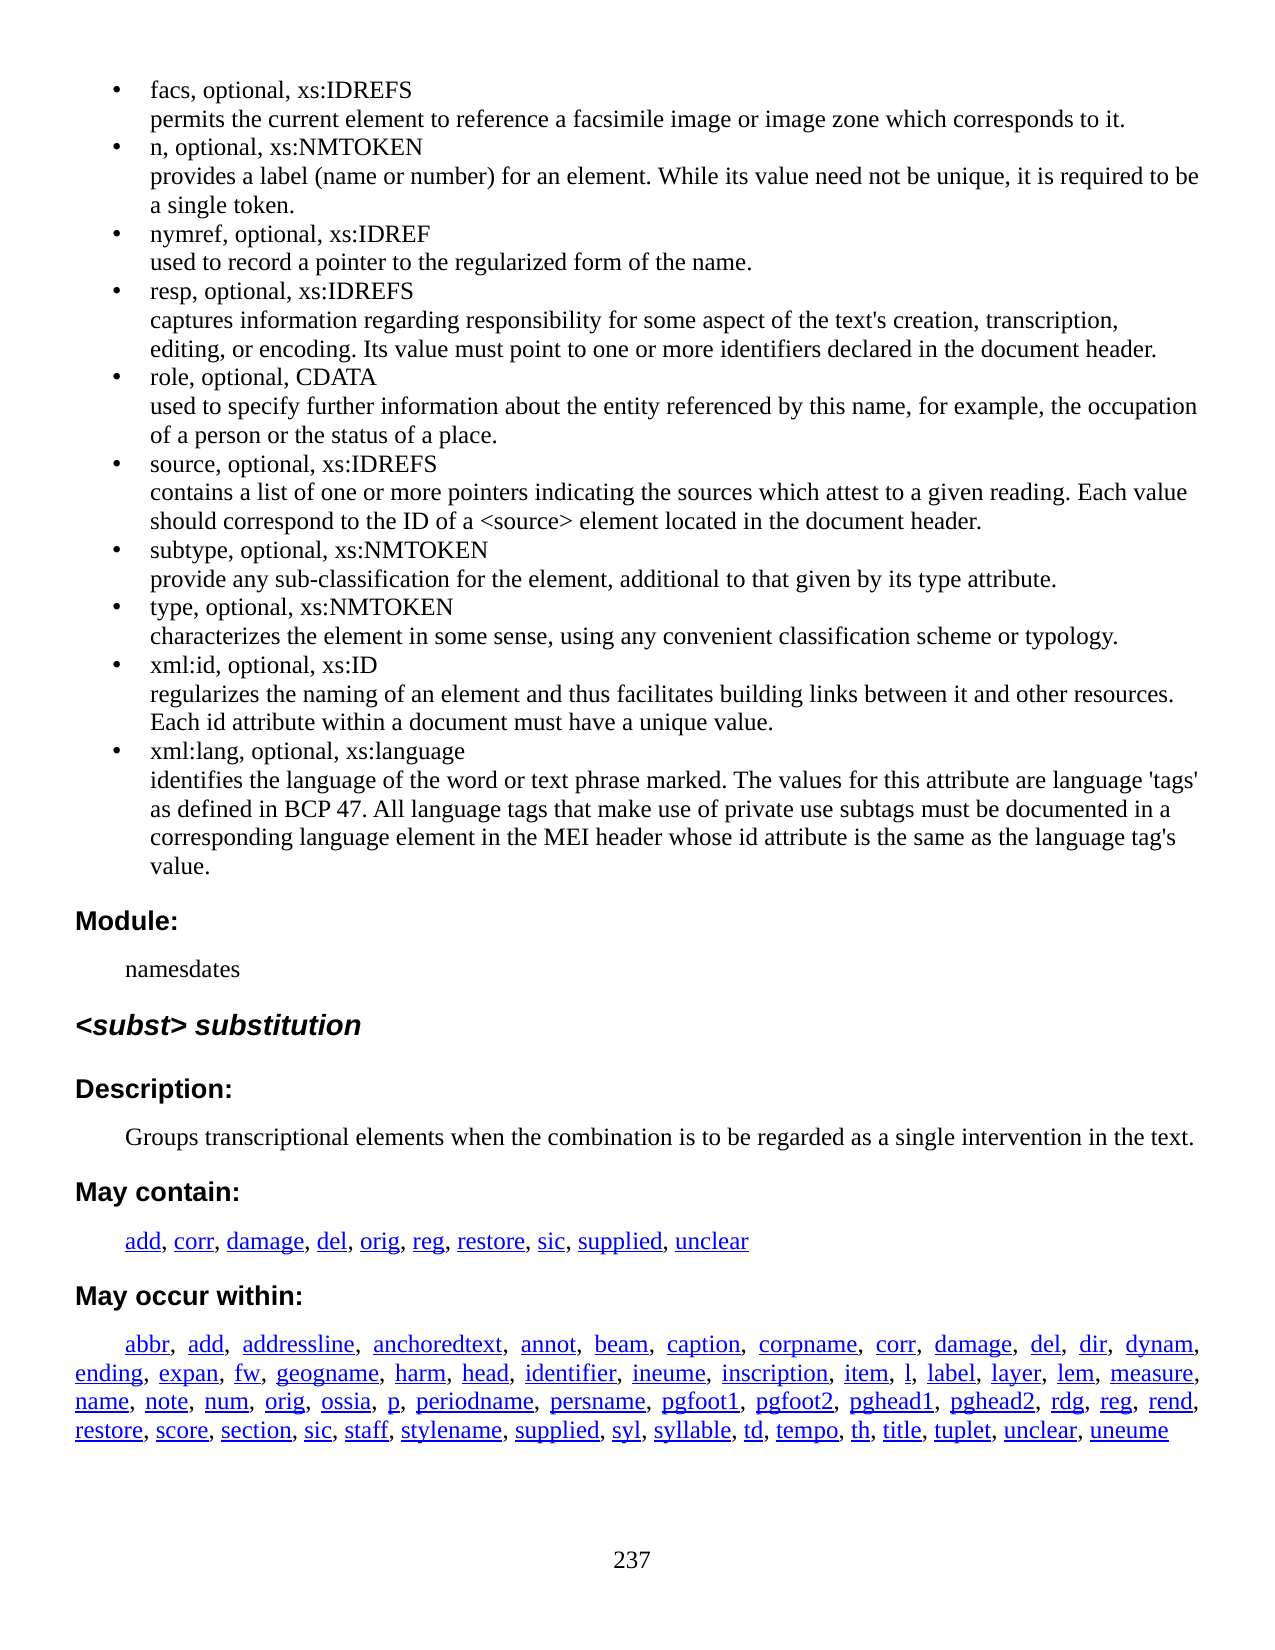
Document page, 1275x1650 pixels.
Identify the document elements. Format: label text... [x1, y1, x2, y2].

list nymref, optional, xs:IDREF used to record a pointer to the regularized form of the name. [112, 219, 1200, 276]
list xml:id, optional, xs:ID regularizes the naming of an element and thus facilitates building links between it and other resources. Each id attribute within a document must have a unique value. [112, 650, 1200, 736]
subtitle Description: [75, 1073, 1200, 1104]
text namesdates [75, 954, 1200, 983]
list type, optional, xs:NMTOKEN characterizes the element in some sense, using any convenient classification scheme or typology. [112, 592, 1200, 650]
list n, optional, xs:NMTOKEN provides a label (name or number) for an element. While its value need not be unique, it is required to be a single token. [112, 132, 1200, 219]
subtitle Module: [75, 905, 1200, 936]
list source, optional, xs:IDREFS contains a list of one or more pointers indicating the sources which attest to a given reading. Each value should correspond to the ID of a <source> element located in the document header. [112, 449, 1200, 535]
list resp, optional, xs:IDREFS captures information regarding responsibility for some aspect of the text's creation, transcription, editing, or encoding. Its value must point to one or more identifiers declared in the document header. [112, 276, 1200, 362]
subtitle May contain: [75, 1176, 1200, 1207]
subtitle <subst> substitution [75, 1008, 1200, 1042]
subtitle May occur within: [75, 1279, 1200, 1311]
list xml:lang, optional, xs:language identifies the language of the word or text phrase marked. The values for this attribute are language 'tags' as defined in BCP 47. All language tags that make use of private use subtags must be documented in a corresponding language element in the MEI header whose id attribute is the same as the language tag's value. [112, 736, 1200, 880]
list role, optional, CDATA used to specify further information about the entity referenced by this name, for example, the occupation of a person or the status of a place. [112, 362, 1200, 449]
list subtype, optional, xs:NMTOKEN provide any sub-classification for the element, additional to that given by its type attribute. [112, 535, 1200, 592]
text add, corr, damage, del, orig, reg, restore, sic, supplied, unclear [75, 1226, 1200, 1254]
text abbr, add, addressline, anchoredtext, annot, beam, caption, corpname, corr, damage, del, dir, dynam, ending, expan, fw, geogname, harm, head, identifier, ineume, inscription, item, l, label, layer, lem, measure, name, note, num, orig, ossia, p, periodname, persname, pgfoot1, pgfoot2, pghead1, pghead2, rdg, reg, rend, restore, score, section, sic, staff, stylename, supplied, syl, syllable, td, tempo, th, title, tuplet, unclear, uneume [75, 1329, 1200, 1444]
text Groups transcriptional elements when the combination is to be regarded as a single intervention in the text. [75, 1122, 1200, 1151]
list facs, optional, xs:IDREFS permits the current element to reference a facsimile image or image zone which corresponds to it. [112, 75, 1200, 132]
